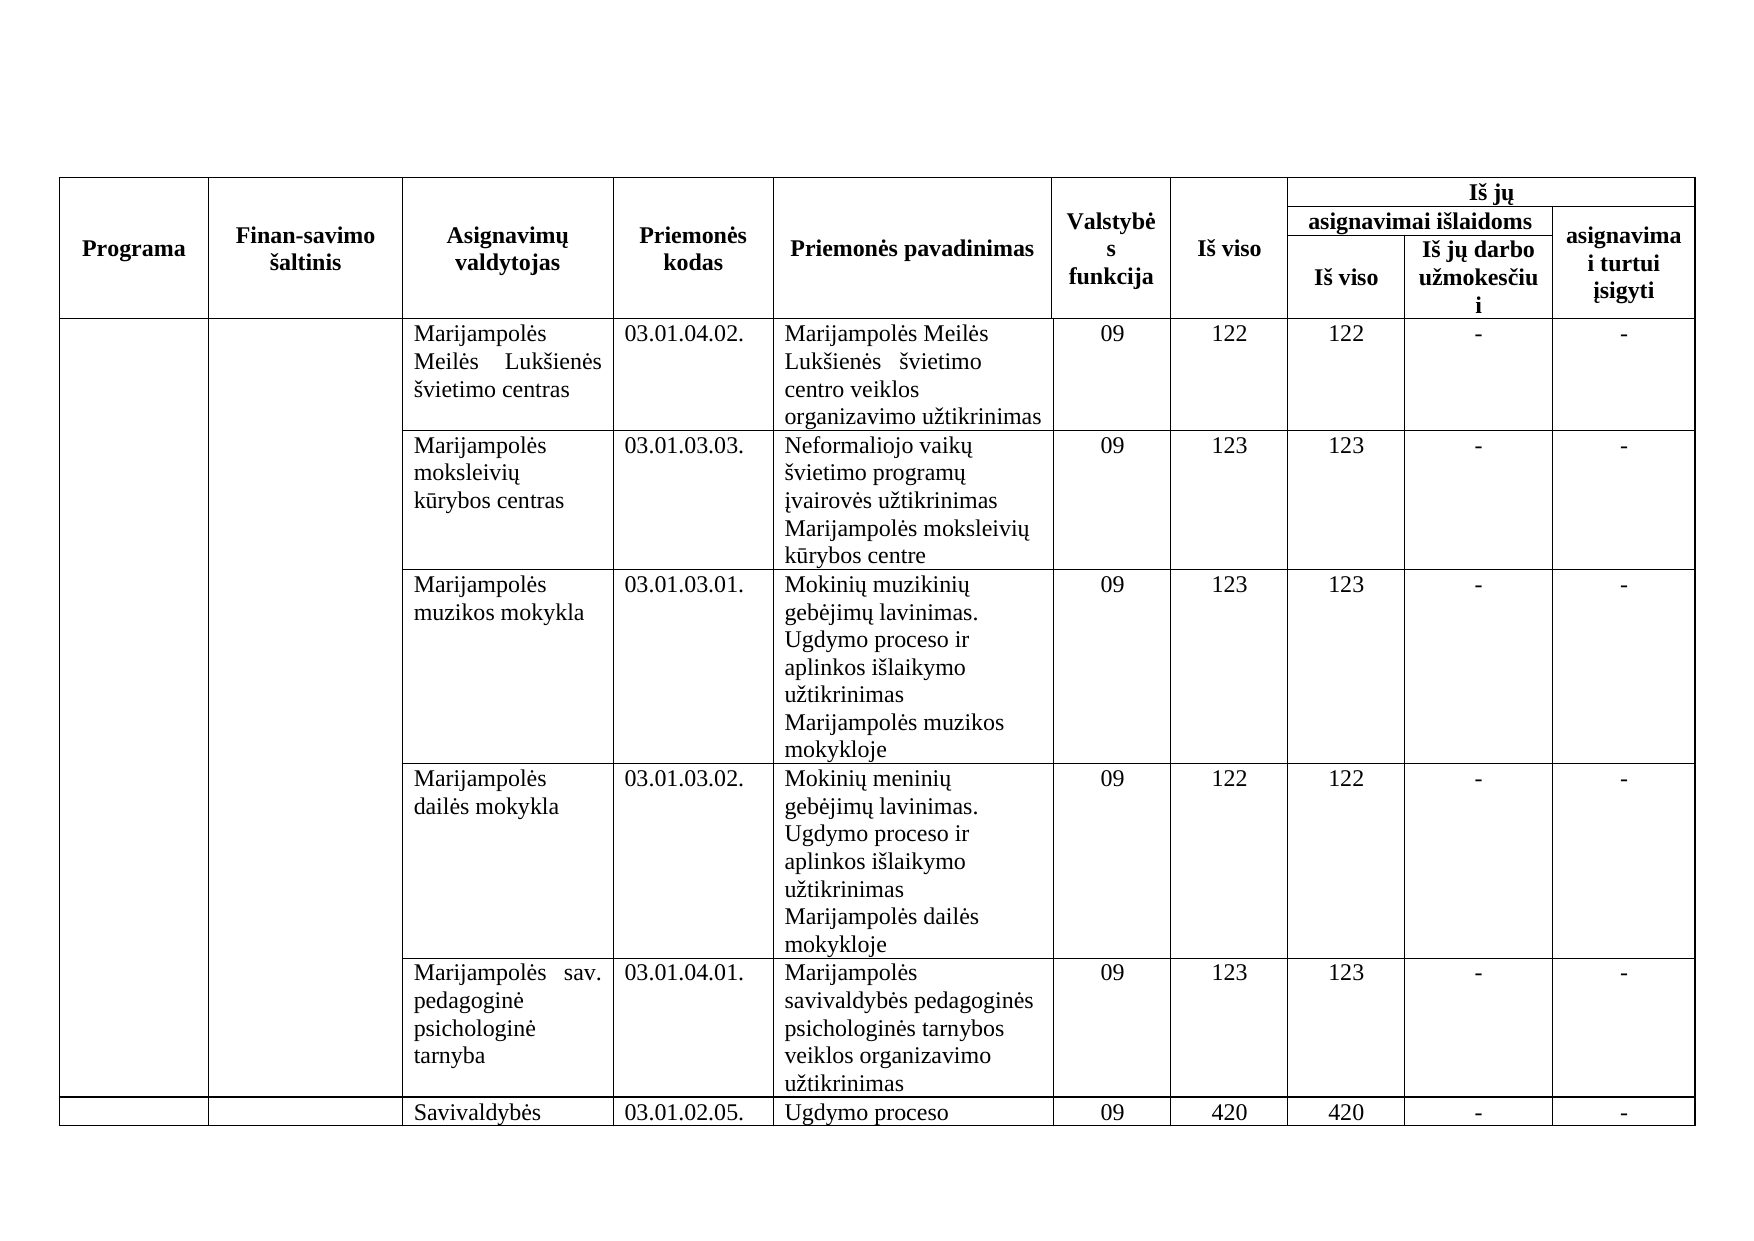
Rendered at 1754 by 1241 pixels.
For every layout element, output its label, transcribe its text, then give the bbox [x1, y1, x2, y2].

table_cell 123 [1171, 959, 1287, 1096]
table_cell [209, 569, 402, 763]
table_cell - [1405, 959, 1552, 1096]
table_cell Marijampolės dailės mokykla [403, 764, 613, 957]
table_cell - [1405, 570, 1552, 763]
table_cell asignavimai turtui įsigyti [1553, 207, 1694, 318]
table_cell Marijampolės muzikos mokykla [403, 570, 613, 763]
table_cell 122 [1288, 319, 1404, 430]
table_cell [209, 763, 402, 957]
table_header Iš viso [1171, 178, 1287, 318]
table_cell 420 [1171, 1098, 1287, 1125]
table_cell 03.01.03.03. [614, 431, 773, 569]
table_cell Neformaliojo vaikų švietimo programų įvairovės užtikrinimas Marijampolės moksleivių kūrybos centre [774, 431, 1053, 569]
table_cell - [1553, 1098, 1694, 1125]
table_header Finan-savimo šaltinis [209, 178, 402, 318]
table_cell Ugdymo proceso [774, 1098, 1053, 1125]
table_cell [209, 430, 402, 569]
table_cell [60, 319, 208, 430]
table_cell Savivaldybės [403, 1098, 613, 1125]
table_cell 122 [1288, 764, 1404, 957]
table_cell 09 [1054, 764, 1170, 957]
table_cell asignavimai išlaidoms [1288, 207, 1552, 234]
table_cell 122 [1171, 319, 1287, 430]
table_cell 09 [1054, 1098, 1170, 1125]
table_cell [209, 958, 402, 1096]
table_cell 03.01.03.01. [614, 570, 773, 763]
table_cell - [1405, 1098, 1552, 1125]
table_cell - [1405, 431, 1552, 569]
table_cell Marijampolės savivaldybės pedagoginės psichologinės tarnybos veiklos organizavimo užtikrinimas [774, 959, 1053, 1096]
table_cell Mokinių muzikinių gebėjimų lavinimas. Ugdymo proceso ir aplinkos išlaikymo užtikrinimas Marijampolės muzikos mokykloje [774, 570, 1053, 763]
table_header Iš jų [1288, 178, 1694, 206]
table_cell - [1553, 959, 1694, 1096]
table_cell 03.01.04.02. [614, 319, 773, 430]
table_cell 123 [1171, 431, 1287, 569]
table_cell 09 [1054, 570, 1170, 763]
table_cell 09 [1054, 959, 1170, 1096]
table_cell Marijampolės Meilės Lukšienės švietimo centro veiklos organizavimo užtikrinimas [774, 319, 1053, 430]
table_header Programa [60, 178, 208, 318]
table_cell 123 [1288, 570, 1404, 763]
table_cell Iš viso [1288, 236, 1404, 318]
table_cell 122 [1171, 764, 1287, 957]
table_cell 123 [1171, 570, 1287, 763]
table_header Priemonės kodas [614, 178, 773, 318]
table_cell - [1553, 319, 1694, 430]
table_cell 09 [1054, 319, 1170, 430]
table_cell [60, 430, 208, 569]
table_cell 03.01.02.05. [614, 1098, 773, 1125]
table_cell - [1553, 570, 1694, 763]
table_cell [209, 319, 402, 430]
table_cell Marijampolės moksleivių kūrybos centras [403, 431, 613, 569]
table_cell [60, 763, 208, 957]
table_cell 03.01.04.01. [614, 959, 773, 1096]
table_cell 123 [1288, 959, 1404, 1096]
table_cell Marijampolės sav. pedagoginė psichologinė tarnyba [403, 959, 613, 1096]
table_cell [60, 958, 208, 1096]
table_cell Marijampolės Meilės Lukšienės švietimo centras [403, 319, 613, 430]
table_cell Mokinių meninių gebėjimų lavinimas. Ugdymo proceso ir aplinkos išlaikymo užtikrinimas Marijampolės dailės mokykloje [774, 764, 1053, 957]
table_header Asignavimų valdytojas [403, 178, 613, 318]
table_cell 03.01.03.02. [614, 764, 773, 957]
table_cell Iš jų darbo užmokesčiui [1405, 236, 1552, 318]
table_header Priemonės pavadinimas [774, 178, 1051, 318]
table_cell - [1553, 431, 1694, 569]
table_cell [209, 1098, 402, 1125]
table_cell [60, 1098, 208, 1125]
table_cell 09 [1054, 431, 1170, 569]
table_cell 123 [1288, 431, 1404, 569]
table_header Valstybės funkcija [1052, 178, 1170, 318]
table_cell - [1553, 764, 1694, 957]
table_cell [60, 569, 208, 763]
table_cell - [1405, 319, 1552, 430]
table_cell - [1405, 764, 1552, 957]
table_cell 420 [1288, 1098, 1404, 1125]
